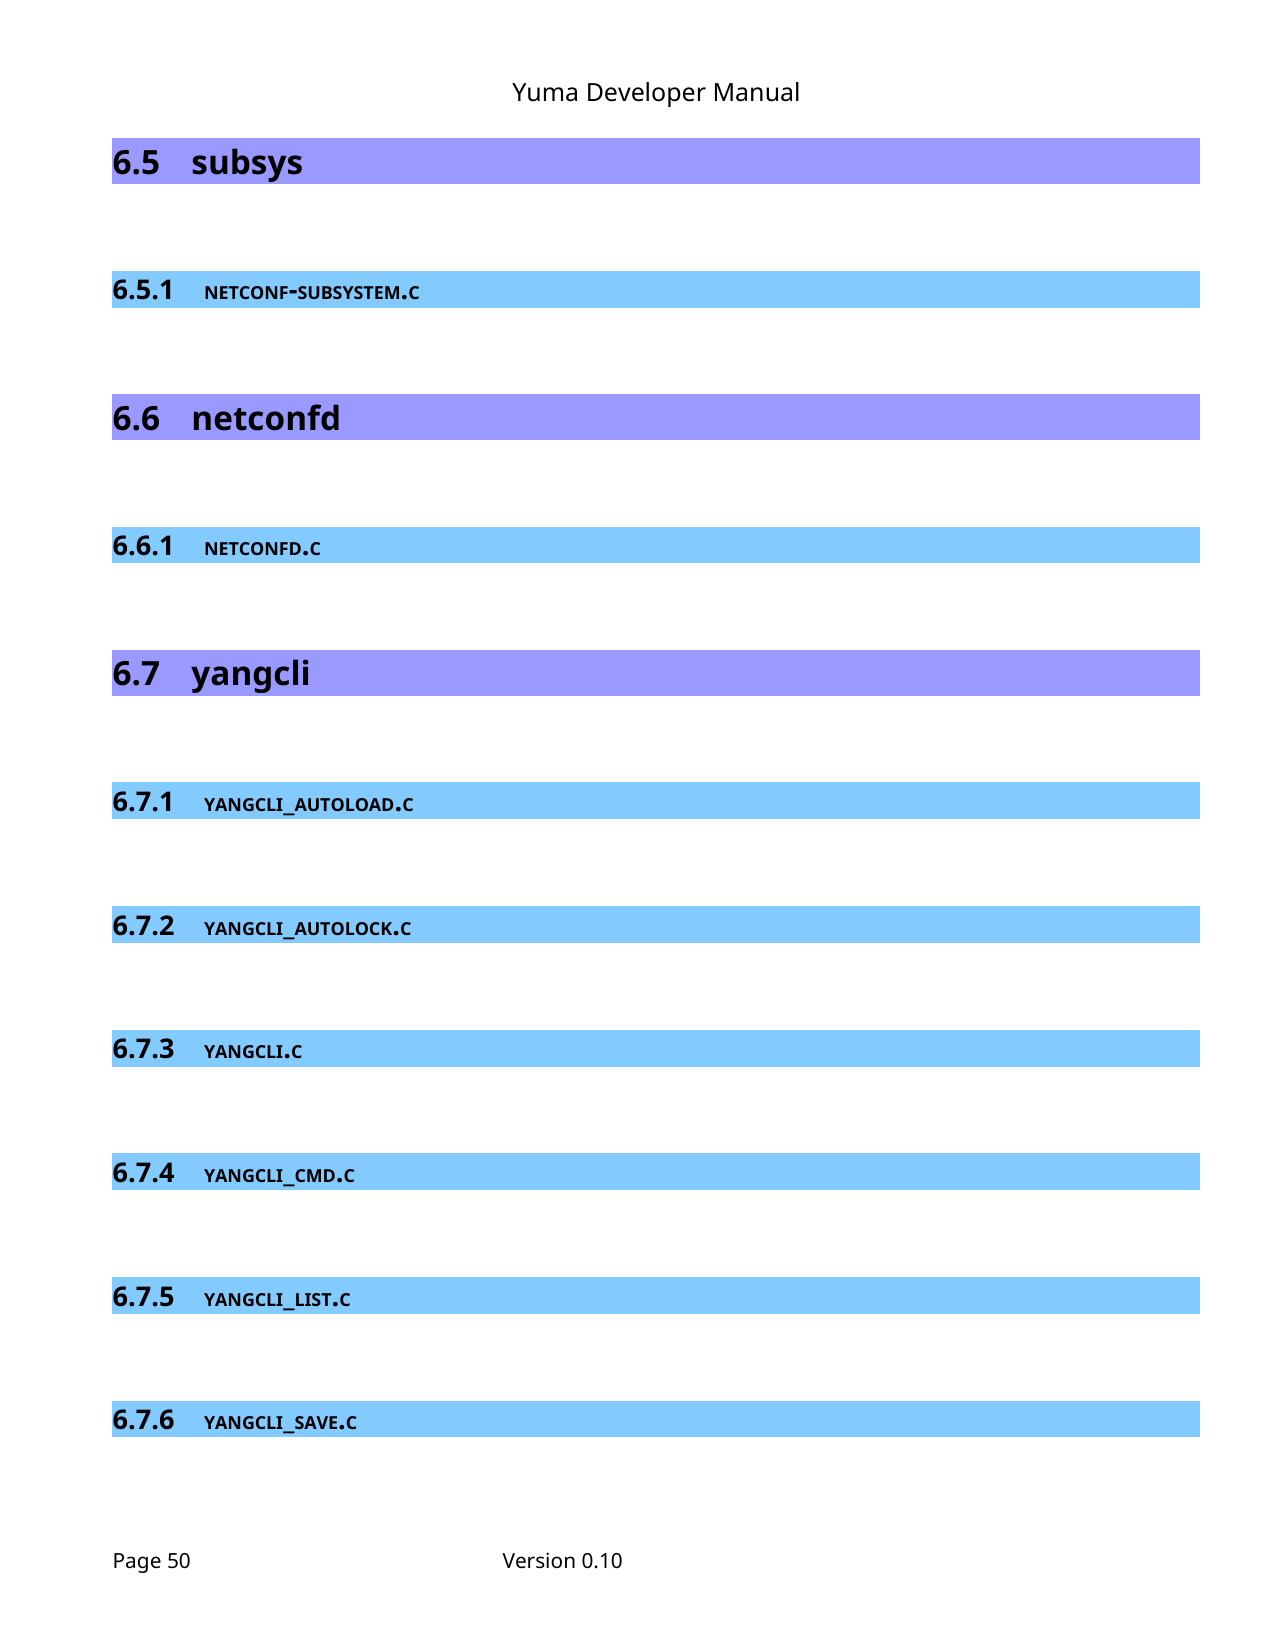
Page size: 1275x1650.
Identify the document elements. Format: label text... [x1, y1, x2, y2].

subtitle yangcli_save.c [112, 1401, 1200, 1437]
subtitle yangcli_cmd.c [112, 1153, 1200, 1190]
subtitle subsys [112, 138, 1200, 184]
subtitle yangcli [112, 650, 1200, 696]
subtitle netconfd [112, 394, 1200, 440]
subtitle yangcli.c [112, 1030, 1200, 1067]
subtitle yangcli_list.c [112, 1277, 1200, 1314]
subtitle netconfd.c [112, 527, 1200, 563]
subtitle yangcli_autolock.c [112, 906, 1200, 943]
subtitle netconf-subsystem.c [112, 271, 1200, 308]
subtitle yangcli_autoload.c [112, 782, 1200, 819]
